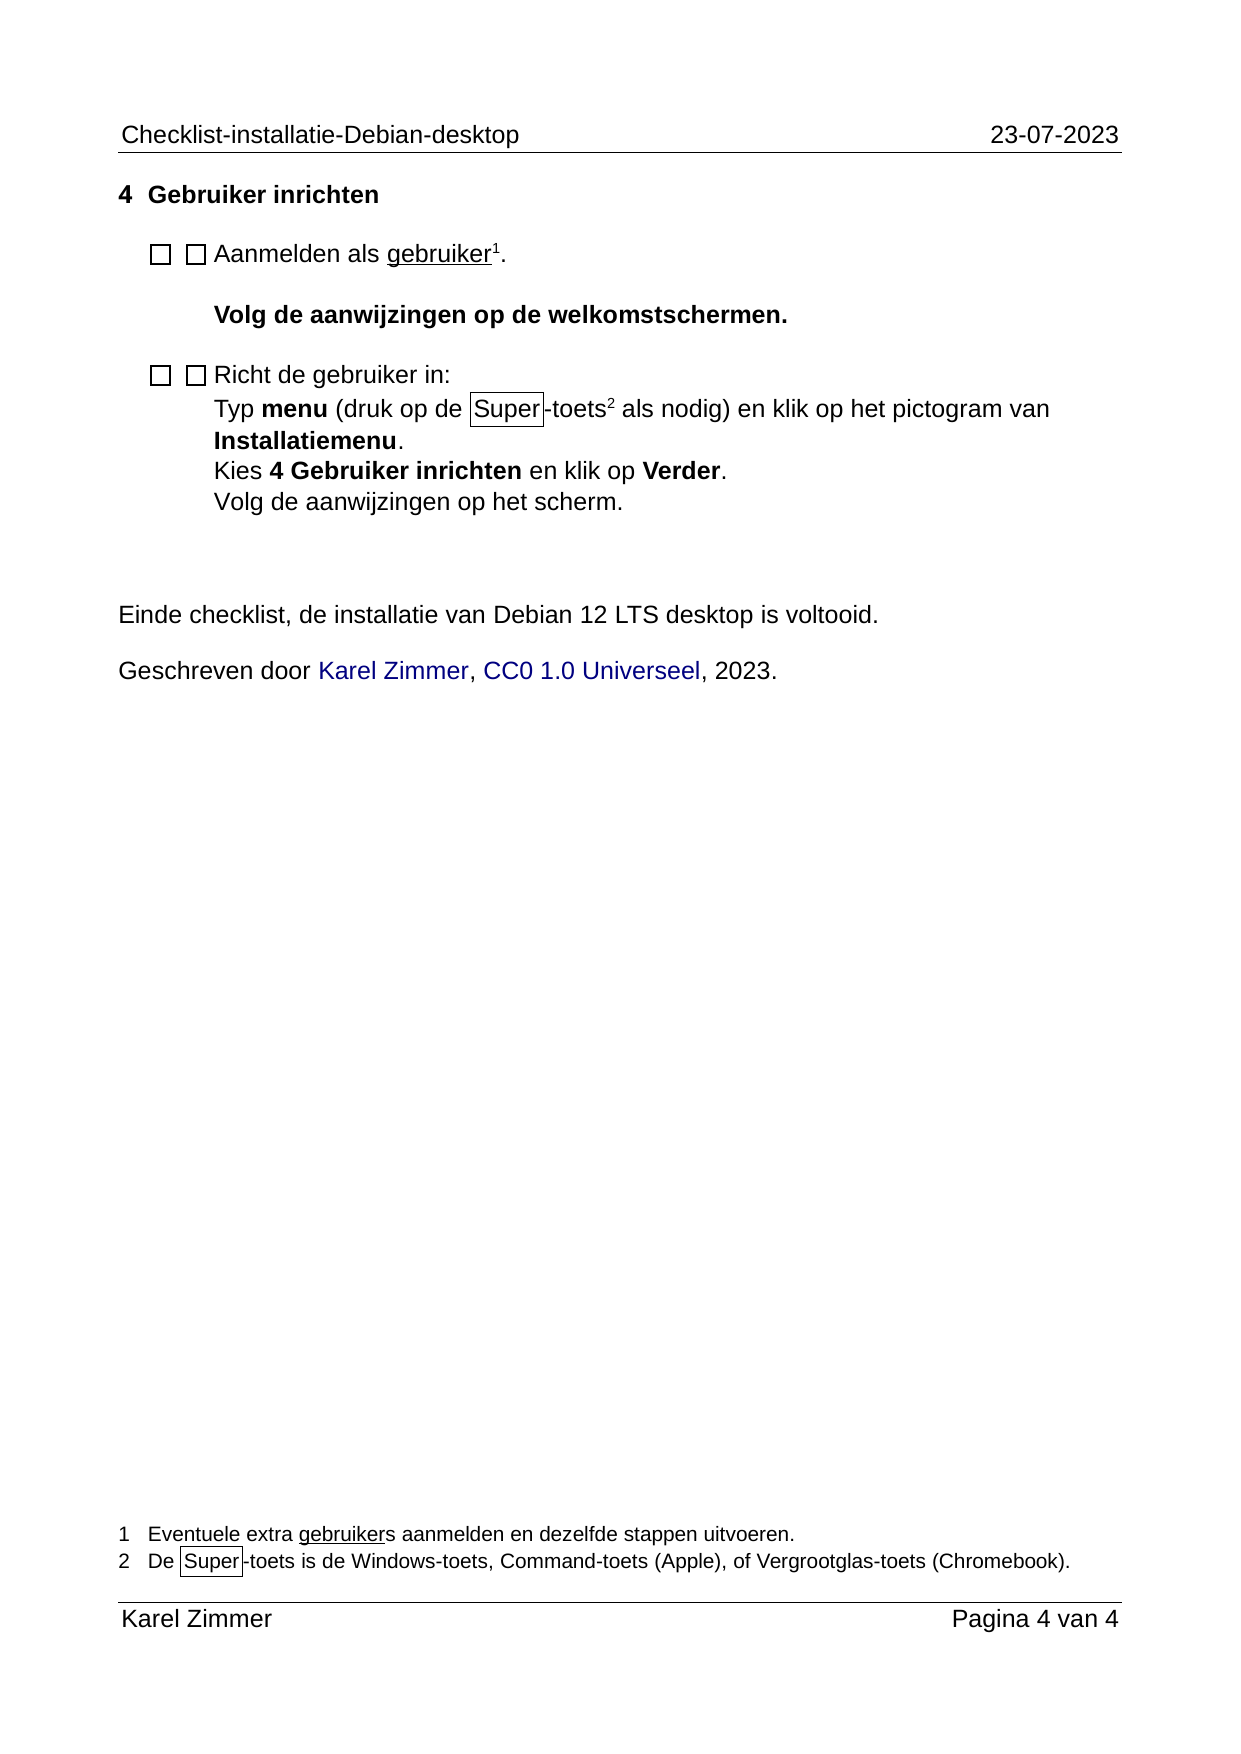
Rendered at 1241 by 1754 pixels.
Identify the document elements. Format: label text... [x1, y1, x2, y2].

table_cell [213, 330, 1122, 360]
table_cell Richt de gebruiker in: [213, 360, 1122, 391]
table_cell [142, 330, 177, 360]
text Einde checklist, de installatie van Debian 12 LTS desktop is voltooid. [118, 601, 1122, 629]
table_cell [142, 269, 177, 300]
table_cell [142, 486, 177, 517]
table_cell [118, 456, 142, 486]
table_cell Volg de aanwijzingen op het scherm. [213, 486, 1122, 517]
table_header Aanmelden als gebruiker. [213, 239, 1122, 269]
table_cell [118, 269, 142, 300]
table_cell [118, 391, 142, 456]
table_cell [177, 486, 213, 517]
table_cell [142, 391, 177, 456]
table_cell Kies 4 Gebruiker inrichten en klik op Verder. [213, 456, 1122, 486]
table_cell [177, 391, 213, 456]
table_cell [142, 300, 177, 330]
table_cell [177, 456, 213, 486]
table_header [118, 239, 142, 269]
table_cell [177, 330, 213, 360]
table_cell [118, 486, 142, 517]
table_cell [142, 456, 177, 486]
table_cell [118, 360, 142, 391]
list Gebruiker inrichten [118, 177, 1122, 211]
table_cell [177, 300, 213, 330]
table_cell [118, 330, 142, 360]
table_header [177, 239, 213, 269]
table_cell [118, 300, 142, 330]
table_header [142, 239, 177, 269]
table_cell [213, 269, 1122, 300]
table_cell Volg de aanwijzingen op de welkomstschermen. [213, 300, 1122, 330]
table_cell Typ menu (druk op de Super-toets als nodig) en klik op het pictogram van Installatiemenu. [213, 391, 1122, 456]
table_cell [177, 360, 213, 391]
table_cell [142, 360, 177, 391]
text Geschreven door Karel Zimmer, CC0 1.0 Universeel, 2023. [118, 657, 1122, 685]
table_cell [177, 269, 213, 300]
